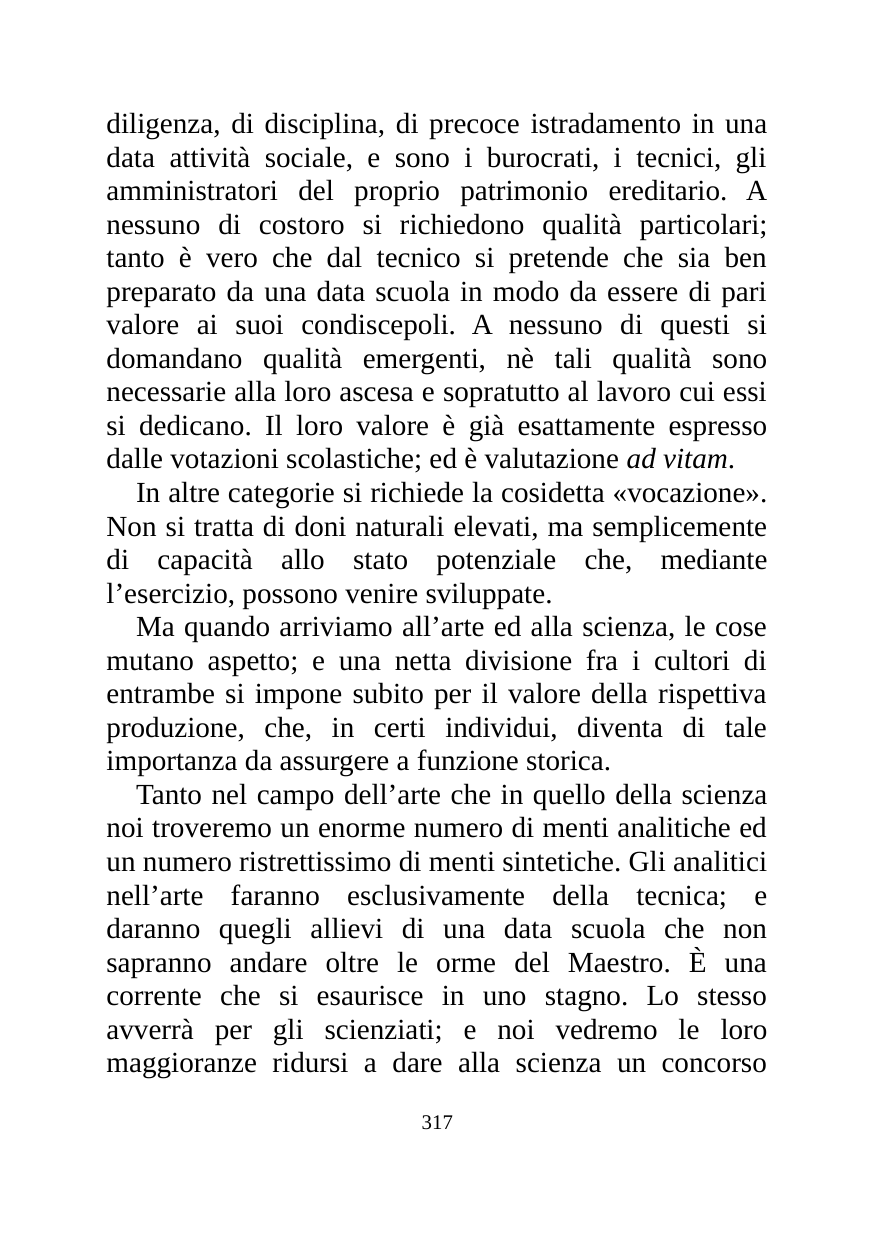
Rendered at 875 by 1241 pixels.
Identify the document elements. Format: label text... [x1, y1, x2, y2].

text diligenza, di disciplina, di precoce istradamento in una data attività sociale, e sono i burocrati, i tecnici, gli amministratori del proprio patrimonio ereditario. A nessuno di costoro si richiedono qualità particolari; tanto è vero che dal tecnico si pretende che sia ben preparato da una data scuola in modo da essere di pari valore ai suoi condiscepoli. A nessuno di questi si domandano qualità emergenti, nè tali qualità sono necessarie alla loro ascesa e sopratutto al lavoro cui essi si dedicano. Il loro valore è già esattamente espresso dalle votazioni scolastiche; ed è valutazione ad vitam. [106, 106, 768, 475]
text Ma quando arriviamo all’arte ed alla scienza, le cose mutano aspetto; e una netta divisione fra i cultori di entrambe si impone subito per il valore della rispettiva produzione, che, in certi individui, diventa di tale importanza da assurgere a funzione storica. [106, 609, 768, 777]
text In altre categorie si richiede la cosidetta «vocazione». Non si tratta di doni naturali elevati, ma semplicemente di capacità allo stato potenziale che, mediante l’esercizio, possono venire sviluppate. [106, 475, 768, 609]
text Tanto nel campo dell’arte che in quello della scienza noi troveremo un enorme numero di menti analitiche ed un numero ristrettissimo di menti sintetiche. Gli analitici nell’arte faranno esclusivamente della tecnica; e daranno quegli allievi di una data scuola che non sapranno andare oltre le orme del Maestro. È una corrente che si esaurisce in uno stagno. Lo stesso avverrà per gli scienziati; e noi vedremo le loro maggioranze ridursi a dare alla scienza un concorso [106, 777, 768, 1079]
